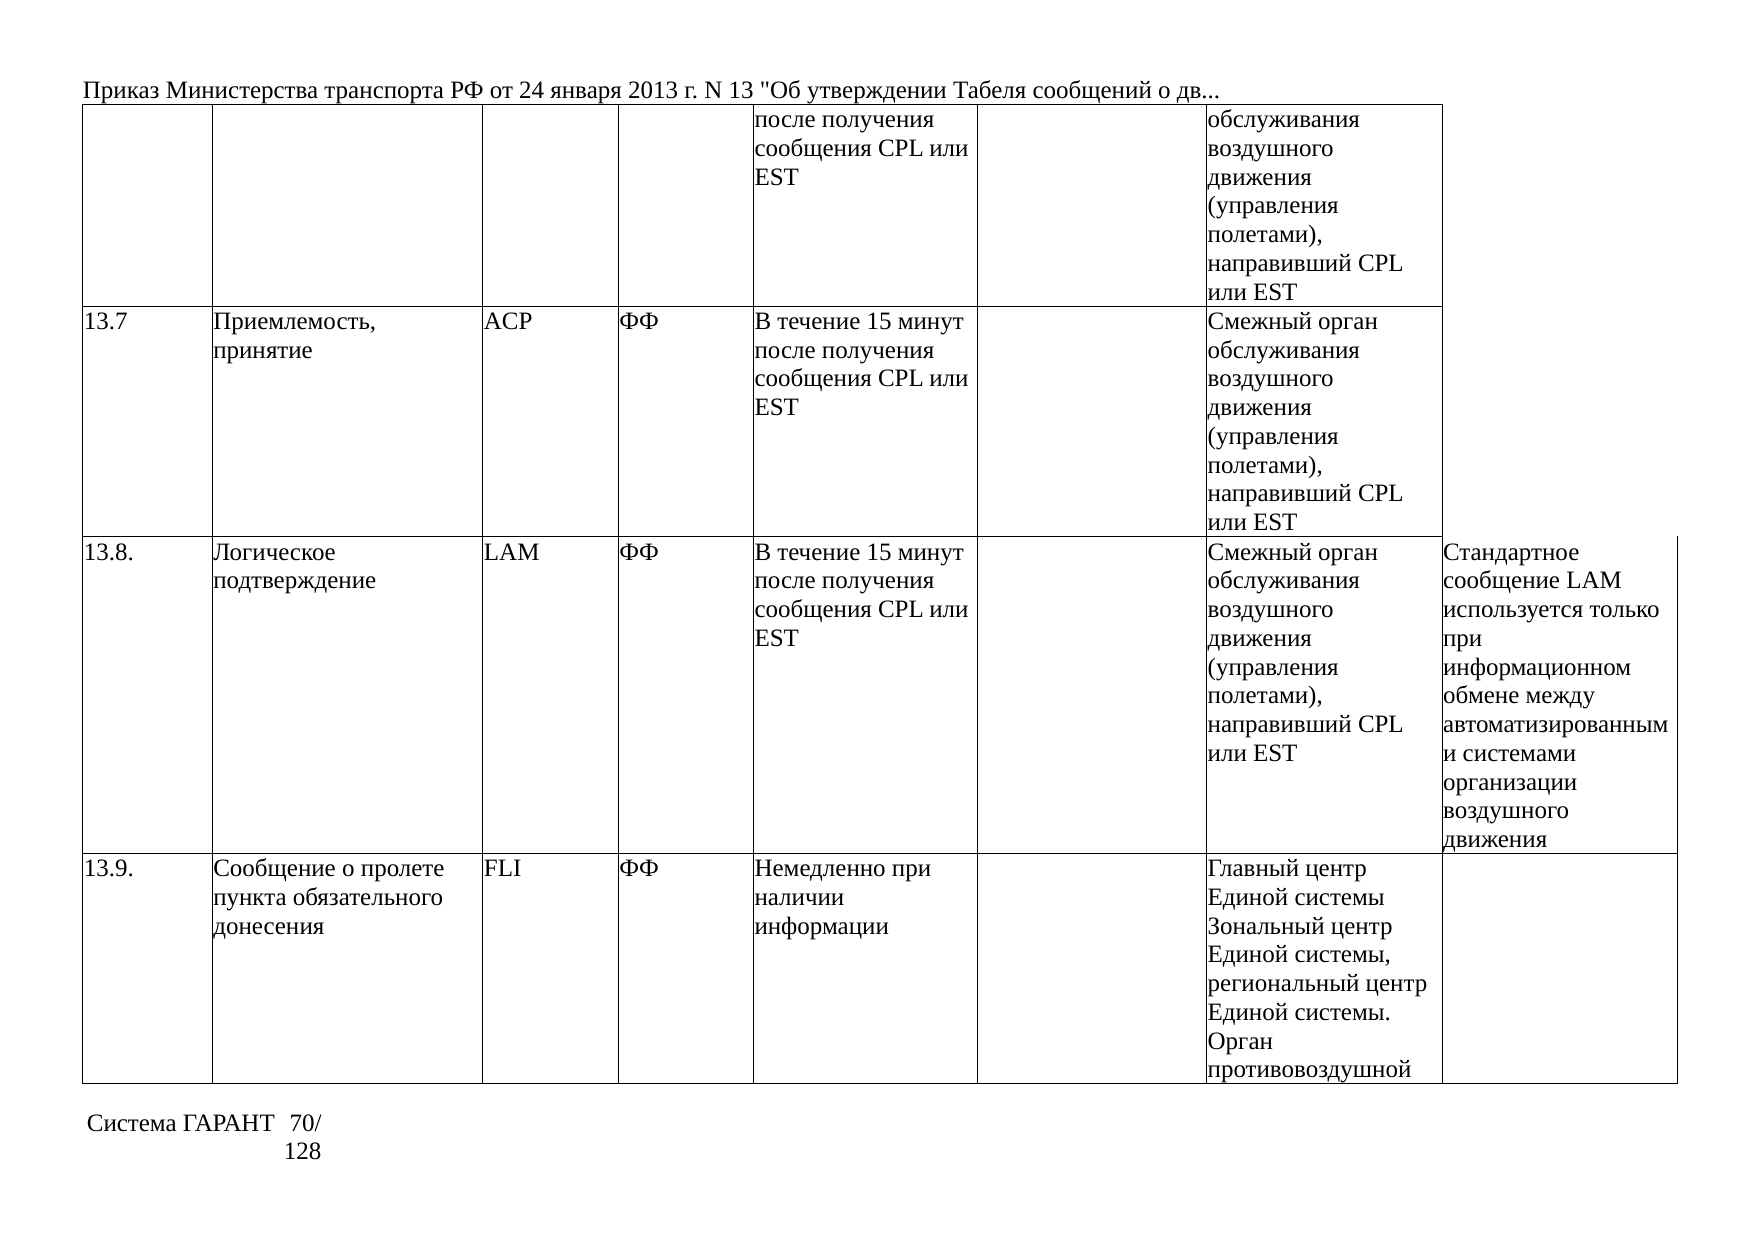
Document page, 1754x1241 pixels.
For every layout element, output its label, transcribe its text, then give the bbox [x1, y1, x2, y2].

table_cell [1443, 854, 1677, 1083]
table_cell [83, 105, 212, 306]
table_cell В течение 15 минут после получения сообщения CPL или EST [754, 307, 977, 536]
table_cell [978, 307, 1206, 536]
table_cell ACP [483, 307, 618, 536]
table_cell ФФ [619, 537, 753, 853]
table_cell Логическое подтверждение [213, 537, 482, 853]
table_cell Стандартное сообщение LAM используется только при информационном обмене между автоматизированными системами организации воздушного движения [1443, 536, 1677, 853]
table_cell Сообщение о пролете пункта обязательного донесения [213, 854, 482, 1083]
table_cell [483, 105, 618, 306]
table_cell [978, 105, 1206, 306]
table_cell LAM [483, 537, 618, 853]
table_cell Смежный орган обслуживания воздушного движения (управления полетами), направивший CPL или EST [1207, 307, 1442, 536]
table_cell обслуживания воздушного движения (управления полетами), направивший CPL или EST [1207, 105, 1442, 306]
table_cell Смежный орган обслуживания воздушного движения (управления полетами), направивший CPL или EST [1207, 537, 1442, 853]
table_cell 13.7 [83, 307, 212, 536]
table_cell ФФ [619, 854, 753, 1083]
table_cell [1443, 306, 1677, 536]
table_cell ФФ [619, 307, 753, 536]
table_cell Немедленно при наличии информации [754, 854, 977, 1083]
table_cell [619, 105, 753, 306]
table_cell после получения сообщения CPL или EST [754, 105, 977, 306]
table_cell Главный центр Единой системы Зональный центр Единой системы, региональный центр Единой системы. Орган противовоздушной [1207, 854, 1442, 1083]
table_cell [978, 854, 1206, 1083]
table_cell FLI [483, 854, 618, 1083]
table_cell Приемлемость, принятие [213, 307, 482, 536]
table_cell В течение 15 минут после получения сообщения CPL или EST [754, 537, 977, 853]
table_cell [213, 105, 482, 306]
table_cell 13.9. [83, 854, 212, 1083]
table_cell [978, 537, 1206, 853]
table_cell [1443, 104, 1677, 306]
table_cell 13.8. [83, 537, 212, 853]
